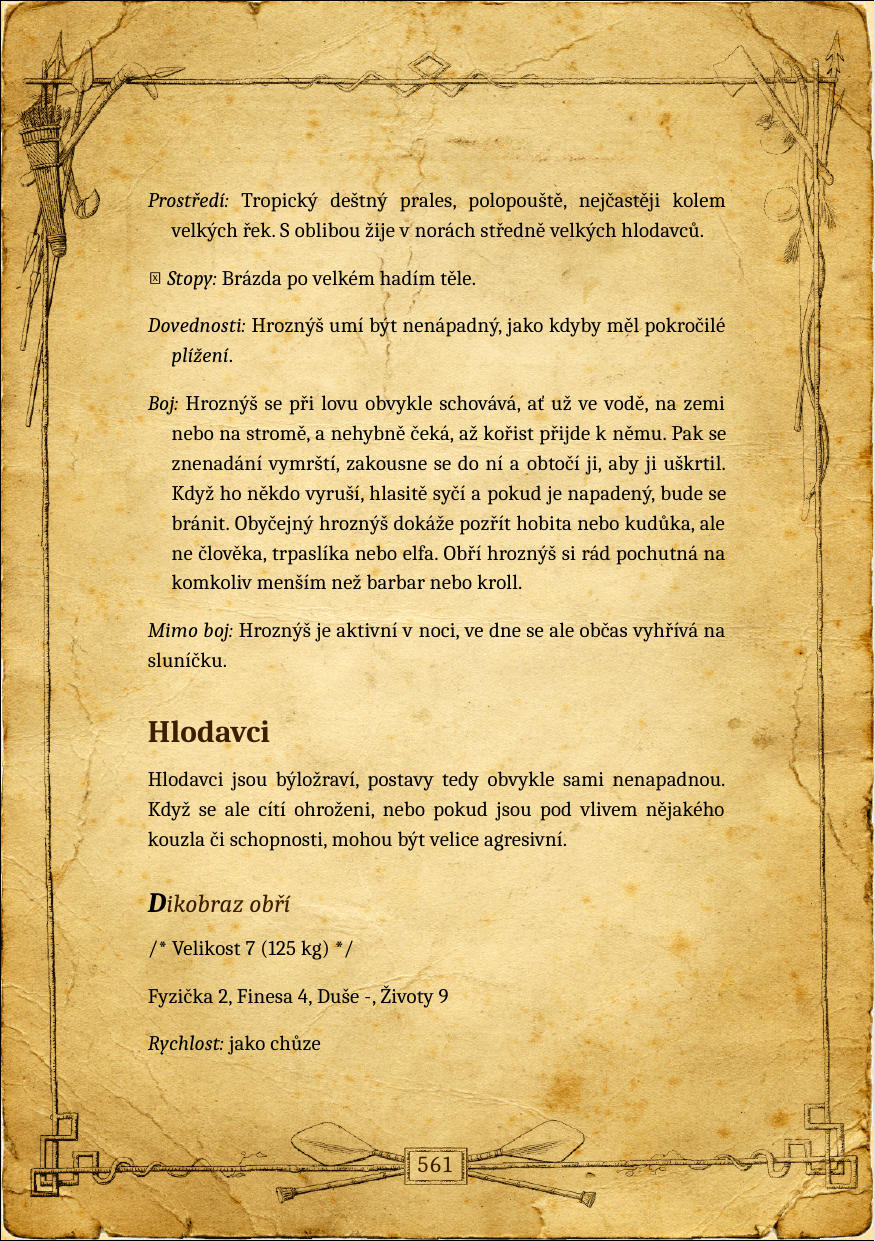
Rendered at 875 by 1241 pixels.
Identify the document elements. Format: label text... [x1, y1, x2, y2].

text Fyzička 2, Finesa 4, Duše -, Životy 9 [148, 984, 726, 1008]
subtitle Hlodavci [148, 714, 726, 750]
text Hlodavci jsou býložraví, postavy tedy obvykle sami nenapadnou. Když se ale cítí ohroženi, nebo pokud jsou pod vlivem nějakého kouzla či schopnosti, mohou být velice agresivní. [148, 767, 726, 851]
text Mimo boj: Hroznýš je aktivní v⁠ noci, ve dne se ale občas vyhřívá na sluníčku. [148, 619, 726, 672]
text Boj: Hroznýš se při lovu obvykle schovává, ať už ve vodě, na zemi nebo na stromě, a⁠ nehybně čeká, až kořist přijde k⁠ němu. Pak se znenadání vymrští, zakousne se do ní a⁠ obtočí ji, aby ji uškrtil. Když ho někdo vyruší, hlasitě syčí a⁠ pokud je napadený, bude se bránit. Obyčejný hroznýš dokáže pozřít hobita nebo kudůka, ale ne člověka, trpaslíka nebo elfa. Obří hroznýš si rád pochutná na komkoliv menším než barbar nebo kroll. [148, 392, 726, 595]
text /* Velikost 7 (125 kg) */ [148, 937, 726, 961]
subtitle Dikobraz obří [148, 887, 726, 919]
text Prostředí: Tropický deštný prales, polopouště, nejčastěji kolem velkých řek. S⁠ oblibou žije v⁠ norách středně velkých hlodavců. [148, 189, 726, 243]
text 👣 Stopy: Brázda po velkém hadím těle. [148, 267, 726, 291]
text Rychlost: jako chůze [148, 1032, 726, 1056]
text Dovednosti: Hroznýš umí být nenápadný, jako kdyby měl pokročilé plížení. [148, 314, 726, 368]
picture [1, 1, 874, 1240]
